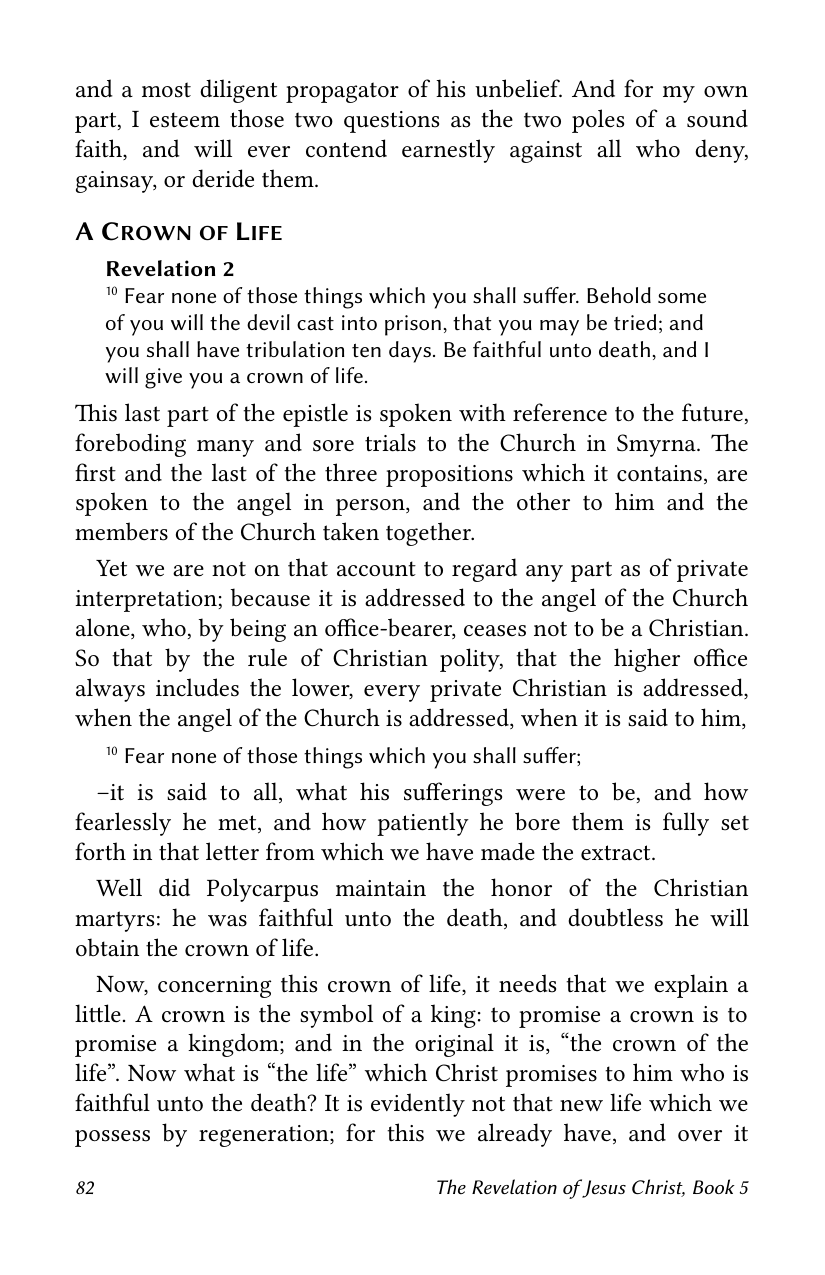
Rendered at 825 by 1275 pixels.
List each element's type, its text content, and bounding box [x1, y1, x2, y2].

subtitle A Crown of Life [75, 216, 750, 247]
text Well did Polycarpus maintain the honor of the Christian martyrs: he was faithful unto the death, and doubtless he will obtain the crown of life. [75, 874, 750, 962]
text and a most diligent propagator of his unbelief. And for my own part, I esteem those two questions as the two poles of a sound faith, and will ever contend earnestly against all who deny, gainsay, or deride them. [75, 75, 750, 193]
text Yet we are not on that account to regard any part as of private interpretation; because it is addressed to the angel of the Church alone, who, by being an office-bearer, ceases not to be a Christian. So that by the rule of Christian polity, that the higher office always includes the lower, every private Christian is addressed, when the angel of the Church is addressed, when it is said to him, [75, 554, 750, 732]
text –it is said to all, what his sufferings were to be, and how fearlessly he met, and how patiently he bore them is fully set forth in that letter from which we have made the extract. [75, 778, 750, 867]
text 10 Fear none of those things which you shall suffer. Behold some of you will the devil cast into prison, that you may be tried; and you shall have tribulation ten days. Be faithful unto death, and I will give you a crown of life. [105, 283, 720, 389]
text Revelation 2 [105, 256, 750, 282]
text Now, concerning this crown of life, it needs that we explain a little. A crown is the symbol of a king: to promise a crown is to promise a kingdom; and in the original it is, “the crown of the life”. Now what is “the life” which Christ promises to him who is faithful unto the death? It is evidently not that new life which we possess by regeneration; for this we already have, and over it [75, 970, 750, 1148]
text 10 Fear none of those things which you shall suffer; [105, 743, 720, 769]
text This last part of the epistle is spoken with reference to the future, foreboding many and sore trials to the Church in Smyrna. The first and the last of the three propositions which it contains, are spoken to the angel in person, and the other to him and the members of the Church taken together. [75, 399, 750, 547]
